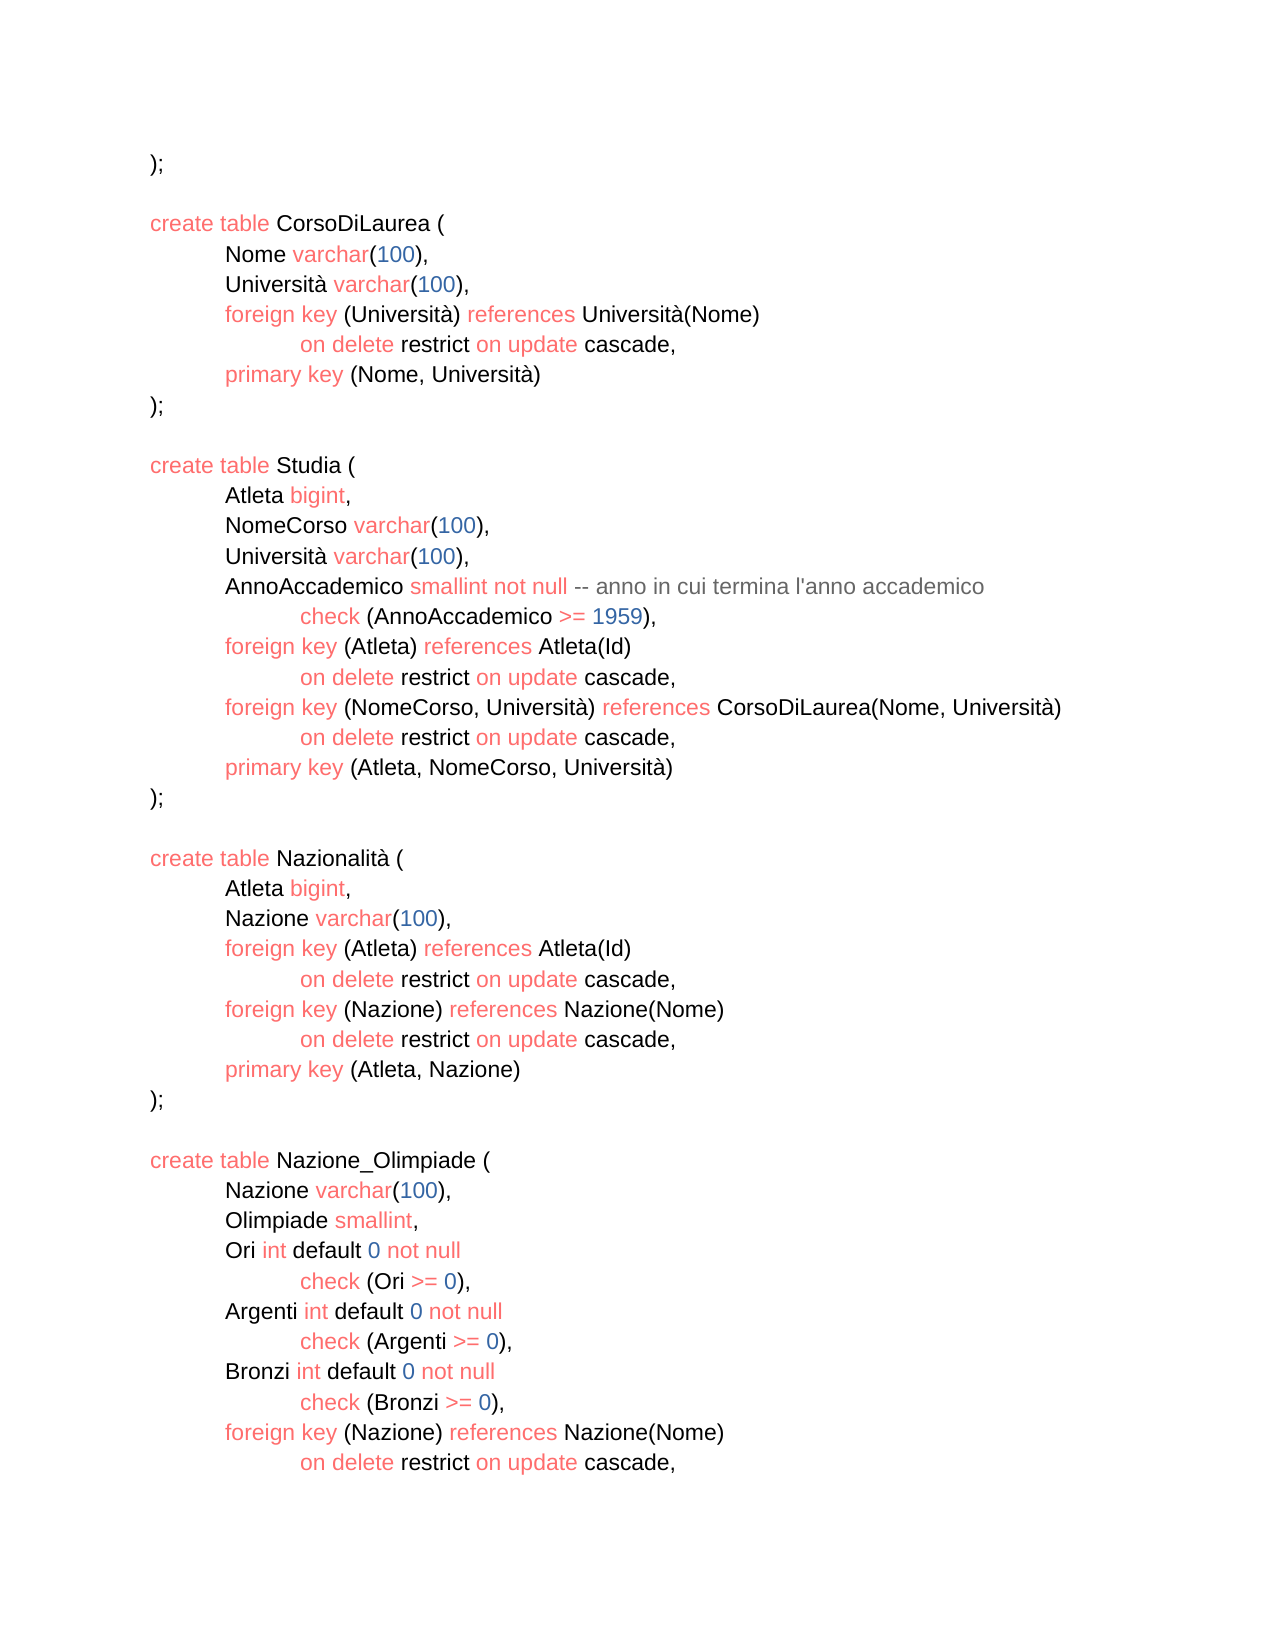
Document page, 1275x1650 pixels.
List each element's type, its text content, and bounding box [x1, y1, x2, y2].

text ); create table CorsoDiLaurea ( Nome varchar(100), Università varchar(100), foreign key (Università) references Università(Nome) on delete restrict on update cascade, primary key (Nome, Università) ); create table Studia ( Atleta bigint, NomeCorso varchar(100), Università varchar(100), AnnoAccademico smallint not null -- anno in cui termina l'anno accademico check (AnnoAccademico >= 1959), foreign key (Atleta) references Atleta(Id) on delete restrict on update cascade, foreign key (NomeCorso, Università) references CorsoDiLaurea(Nome, Università) on delete restrict on update cascade, primary key (Atleta, NomeCorso, Università) ); create table Nazionalità ( Atleta bigint, Nazione varchar(100), foreign key (Atleta) references Atleta(Id) on delete restrict on update cascade, foreign key (Nazione) references Nazione(Nome) on delete restrict on update cascade, primary key (Atleta, Nazione) ); create table Nazione_Olimpiade ( Nazione varchar(100), Olimpiade smallint, Ori int default 0 not null check (Ori >= 0), Argenti int default 0 not null check (Argenti >= 0), Bronzi int default 0 not null check (Bronzi >= 0), foreign key (Nazione) references Nazione(Nome) on delete restrict on update cascade, [150, 150, 1125, 1475]
